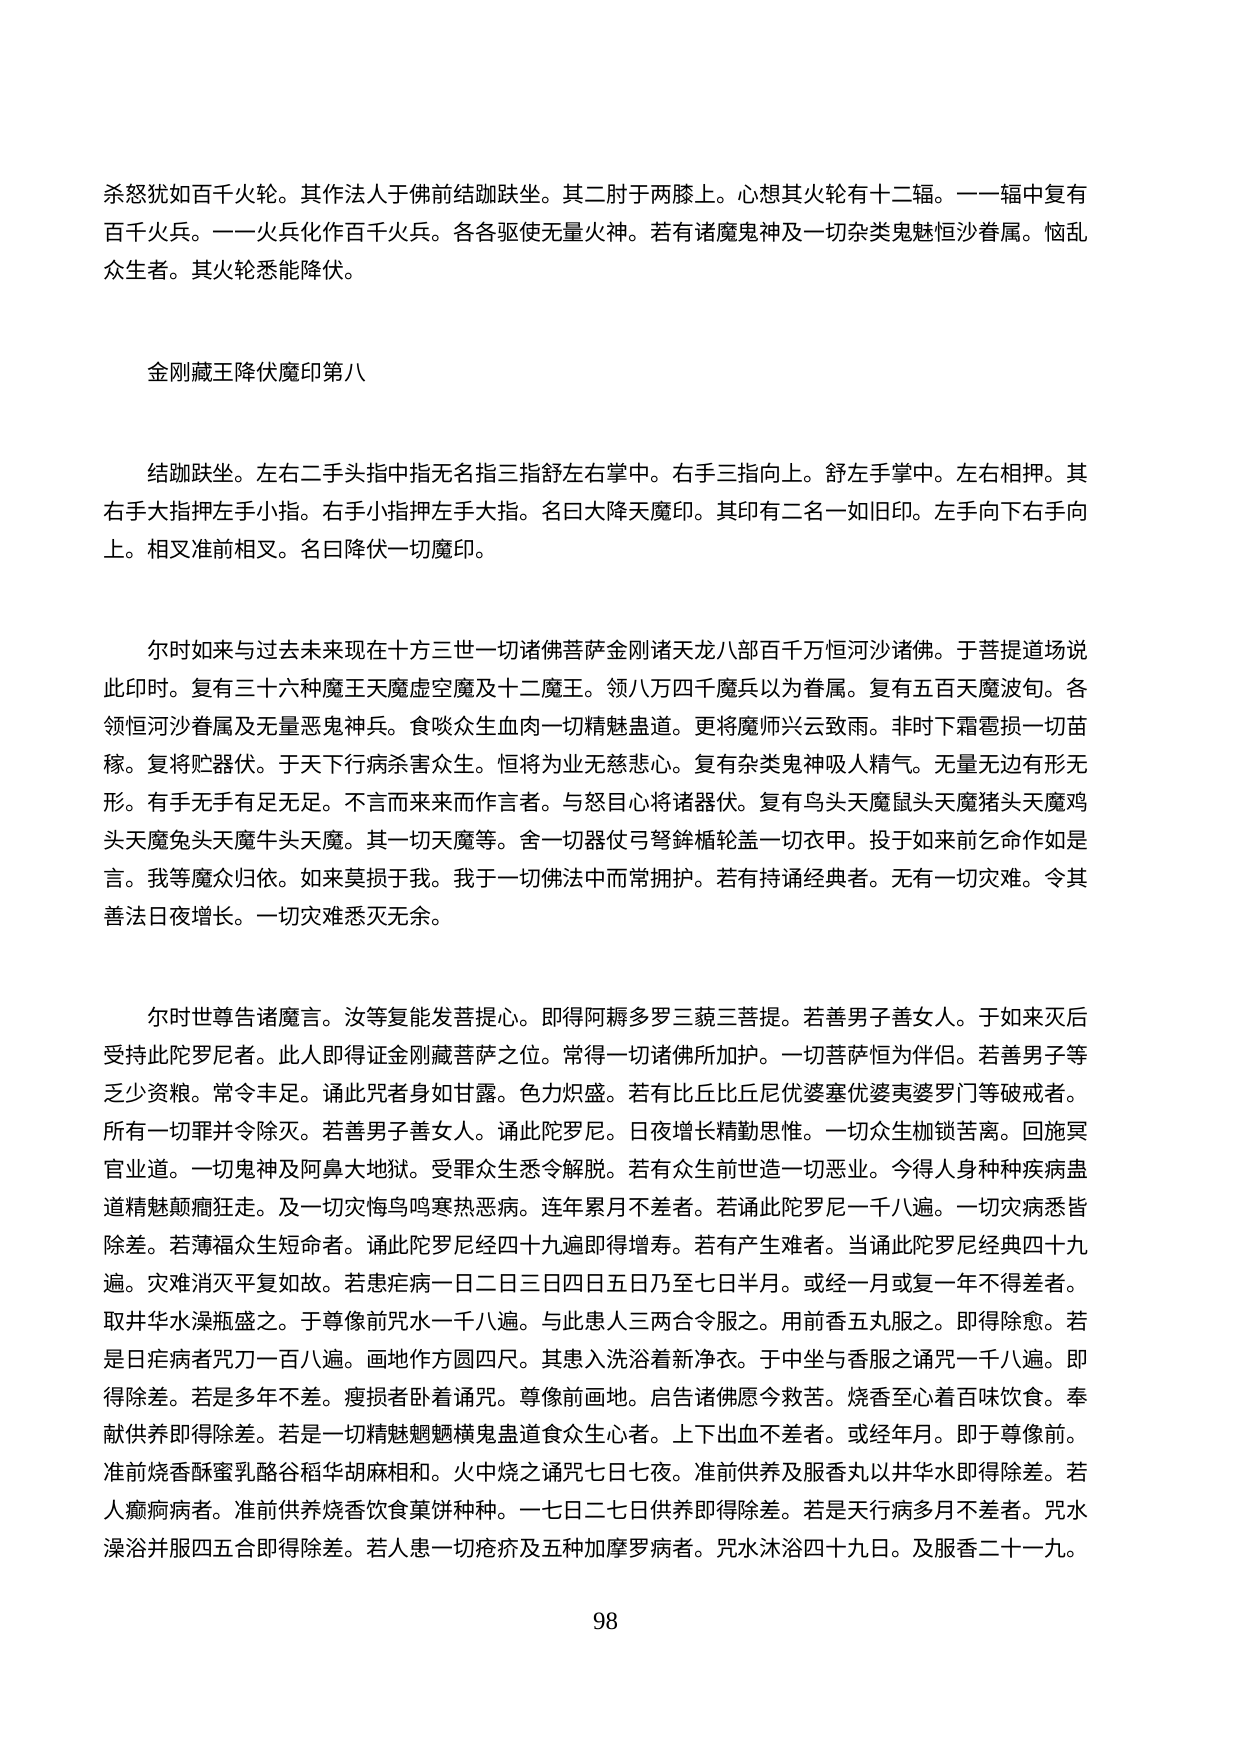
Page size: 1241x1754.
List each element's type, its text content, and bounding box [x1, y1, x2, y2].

text 尔时世尊告诸魔言。汝等复能发菩提心。即得阿耨多罗三藐三菩提。若善男子善女人。于如来灭后受持此陀罗尼者。此人即得证金刚藏菩萨之位。常得一切诸佛所加护。一切菩萨恒为伴侣。若善男子等乏少资粮。常令丰足。诵此咒者身如甘露。色力炽盛。若有比丘比丘尼优婆塞优婆夷婆罗门等破戒者。所有一切罪并令除灭。若善男子善女人。诵此陀罗尼。日夜增长精勤思惟。一切众生枷锁苦离。回施冥官业道。一切鬼神及阿鼻大地狱。受罪众生悉令解脱。若有众生前世造一切恶业。今得人身种种疾病蛊道精魅颠癎狂走。及一切灾悔鸟鸣寒热恶病。连年累月不差者。若诵此陀罗尼一千八遍。一切灾病悉皆除差。若薄福众生短命者。诵此陀罗尼经四十九遍即得增寿。若有产生难者。当诵此陀罗尼经典四十九遍。灾难消灭平复如故。若患疟病一日二日三日四日五日乃至七日半月。或经一月或复一年不得差者。取井华水澡瓶盛之。于尊像前咒水一千八遍。与此患人三两合令服之。用前香五丸服之。即得除愈。若是日疟病者咒刀一百八遍。画地作方圆四尺。其患入洗浴着新净衣。于中坐与香服之诵咒一千八遍。即得除差。若是多年不差。瘦损者卧着诵咒。尊像前画地。启告诸佛愿今救苦。烧香至心着百味饮食。奉献供养即得除差。若是一切精魅魍魉横鬼蛊道食众生心者。上下出血不差者。或经年月。即于尊像前。准前烧香酥蜜乳酪谷稻华胡麻相和。火中烧之诵咒七日七夜。准前供养及服香丸以井华水即得除差。若人癫痾病者。准前供养烧香饮食菓饼种种。一七日二七日供养即得除差。若是天行病多月不差者。咒水澡浴并服四五合即得除差。若人患一切疮疥及五种加摩罗病者。咒水沐浴四十九日。及服香二十一九。 [103, 1000, 1107, 1563]
text 金刚藏王降伏魔印第八 [103, 354, 1107, 386]
text 尔时如来与过去未来现在十方三世一切诸佛菩萨金刚诸天龙八部百千万恒河沙诸佛。于菩提道场说此印时。复有三十六种魔王天魔虚空魔及十二魔王。领八万四千魔兵以为眷属。复有五百天魔波旬。各领恒河沙眷属及无量恶鬼神兵。食啖众生血肉一切精魅蛊道。更将魔师兴云致雨。非时下霜雹损一切苗稼。复将贮器伏。于天下行病杀害众生。恒将为业无慈悲心。复有杂类鬼神吸人精气。无量无边有形无形。有手无手有足无足。不言而来来而作言者。与怒目心将诸器伏。复有鸟头天魔鼠头天魔猪头天魔鸡头天魔兔头天魔牛头天魔。其一切天魔等。舍一切器仗弓弩鉾楯轮盖一切衣甲。投于如来前乞命作如是言。我等魔众归依。如来莫损于我。我于一切佛法中而常拥护。若有持诵经典者。无有一切灾难。令其善法日夜增长。一切灾难悉灭无余。 [103, 633, 1107, 931]
text 结跏趺坐。左右二手头指中指无名指三指舒左右掌中。右手三指向上。舒左手掌中。左右相押。其右手大指押左手小指。右手小指押左手大指。名曰大降天魔印。其印有二名一如旧印。左手向下右手向上。相叉准前相叉。名曰降伏一切魔印。 [103, 456, 1107, 563]
text 杀怒犹如百千火轮。其作法人于佛前结跏趺坐。其二肘于两膝上。心想其火轮有十二辐。一一辐中复有百千火兵。一一火兵化作百千火兵。各各驱使无量火神。若有诸魔鬼神及一切杂类鬼魅恒沙眷属。恼乱众生者。其火轮悉能降伏。 [103, 177, 1107, 284]
